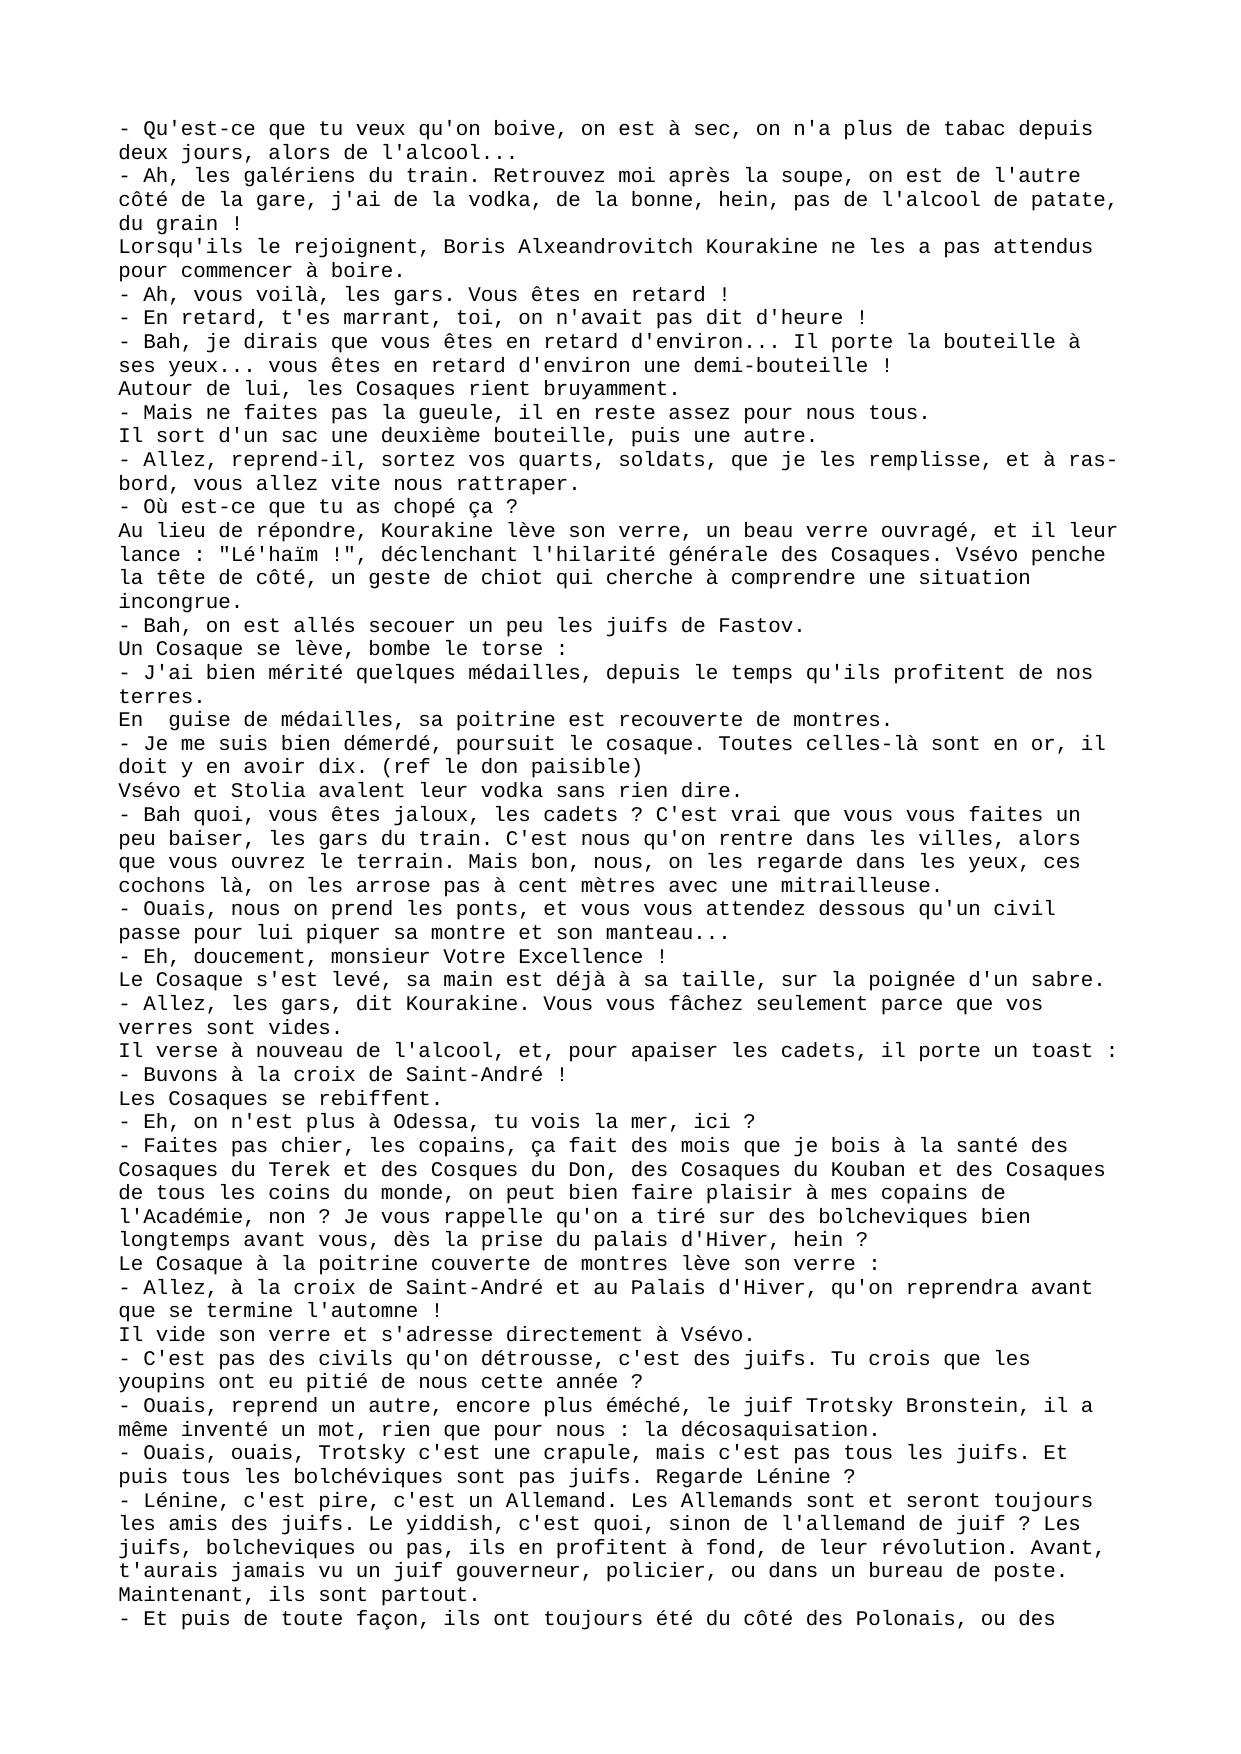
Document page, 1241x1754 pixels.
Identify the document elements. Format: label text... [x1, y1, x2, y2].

text - C'est pas des civils qu'on détrousse, c'est des juifs. Tu crois que les youpins ont eu pitié de nous cette année ? [118, 1348, 1122, 1395]
text Un Cosaque se lève, bombe le torse : [118, 638, 1122, 662]
text Il sort d'un sac une deuxième bouteille, puis une autre. [118, 426, 1122, 449]
text Le Cosaque à la poitrine couverte de montres lève son verre : [118, 1253, 1122, 1277]
text - Ah, les galériens du train. Retrouvez moi après la soupe, on est de l'autre côté de la gare, j'ai de la vodka, de la bonne, hein, pas de l'alcool de patate, du grain ! [118, 165, 1122, 236]
text - Lénine, c'est pire, c'est un Allemand. Les Allemands sont et seront toujours les amis des juifs. Le yiddish, c'est quoi, sinon de l'allemand de juif ? Les juifs, bolcheviques ou pas, ils en profitent à fond, de leur révolution. Avant, t'aurais jamais vu un juif gouverneur, policier, ou dans un bureau de poste. Maintenant, ils sont partout. [118, 1489, 1122, 1608]
text - Bah quoi, vous êtes jaloux, les cadets ? C'est vrai que vous vous faites un peu baiser, les gars du train. C'est nous qu'on rentre dans les villes, alors que vous ouvrez le terrain. Mais bon, nous, on les regarde dans les yeux, ces cochons là, on les arrose pas à cent mètres avec une mitrailleuse. [118, 804, 1122, 898]
text Au lieu de répondre, Kourakine lève son verre, un beau verre ouvragé, et il leur lance : "Lé'haïm !", déclenchant l'hilarité générale des Cosaques. Vsévo penche la tête de côté, un geste de chiot qui cherche à comprendre une situation incongrue. [118, 520, 1122, 615]
text - Bah, je dirais que vous êtes en retard d'environ... Il porte la bouteille à ses yeux... vous êtes en retard d'environ une demi-bouteille ! [118, 331, 1122, 378]
text - Eh, doucement, monsieur Votre Excellence ! [118, 946, 1122, 969]
text - Ouais, ouais, Trotsky c'est une crapule, mais c'est pas tous les juifs. Et puis tous les bolchéviques sont pas juifs. Regarde Lénine ? [118, 1442, 1122, 1489]
text - Ah, vous voilà, les gars. Vous êtes en retard ! [118, 284, 1122, 307]
text Il vide son verre et s'adresse directement à Vsévo. [118, 1324, 1122, 1348]
text - Qu'est-ce que tu veux qu'on boive, on est à sec, on n'a plus de tabac depuis deux jours, alors de l'alcool... [118, 118, 1122, 165]
text - Et puis de toute façon, ils ont toujours été du côté des Polonais, ou des [118, 1608, 1122, 1631]
text - Ouais, reprend un autre, encore plus éméché, le juif Trotsky Bronstein, il a même inventé un mot, rien que pour nous : la décosaquisation. [118, 1395, 1122, 1442]
text En guise de médailles, sa poitrine est recouverte de montres. [118, 709, 1122, 733]
text - Eh, on n'est plus à Odessa, tu vois la mer, ici ? [118, 1111, 1122, 1135]
text Il verse à nouveau de l'alcool, et, pour apaiser les cadets, il porte un toast : [118, 1040, 1122, 1064]
text - J'ai bien mérité quelques médailles, depuis le temps qu'ils profitent de nos terres. [118, 662, 1122, 709]
text - Buvons à la croix de Saint-André ! [118, 1064, 1122, 1088]
text - Mais ne faites pas la gueule, il en reste assez pour nous tous. [118, 402, 1122, 426]
text - Allez, reprend-il, sortez vos quarts, soldats, que je les remplisse, et à ras-bord, vous allez vite nous rattraper. [118, 449, 1122, 496]
text - Ouais, nous on prend les ponts, et vous vous attendez dessous qu'un civil passe pour lui piquer sa montre et son manteau... [118, 898, 1122, 946]
text Vsévo et Stolia avalent leur vodka sans rien dire. [118, 780, 1122, 804]
text - Allez, à la croix de Saint-André et au Palais d'Hiver, qu'on reprendra avant que se termine l'automne ! [118, 1277, 1122, 1324]
text - Où est-ce que tu as chopé ça ? [118, 496, 1122, 520]
text - Bah, on est allés secouer un peu les juifs de Fastov. [118, 615, 1122, 638]
text Le Cosaque s'est levé, sa main est déjà à sa taille, sur la poignée d'un sabre. [118, 969, 1122, 993]
text - Allez, les gars, dit Kourakine. Vous vous fâchez seulement parce que vos verres sont vides. [118, 993, 1122, 1040]
text Autour de lui, les Cosaques rient bruyamment. [118, 378, 1122, 402]
text - En retard, t'es marrant, toi, on n'avait pas dit d'heure ! [118, 307, 1122, 331]
text Les Cosaques se rebiffent. [118, 1088, 1122, 1111]
text - Je me suis bien démerdé, poursuit le cosaque. Toutes celles-là sont en or, il doit y en avoir dix. (ref le don paisible) [118, 733, 1122, 780]
text - Faites pas chier, les copains, ça fait des mois que je bois à la santé des Cosaques du Terek et des Cosques du Don, des Cosaques du Kouban et des Cosaques de tous les coins du monde, on peut bien faire plaisir à mes copains de l'Académie, non ? Je vous rappelle qu'on a tiré sur des bolcheviques bien longtemps avant vous, dès la prise du palais d'Hiver, hein ? [118, 1135, 1122, 1253]
text Lorsqu'ils le rejoignent, Boris Alxeandrovitch Kourakine ne les a pas attendus pour commencer à boire. [118, 236, 1122, 284]
